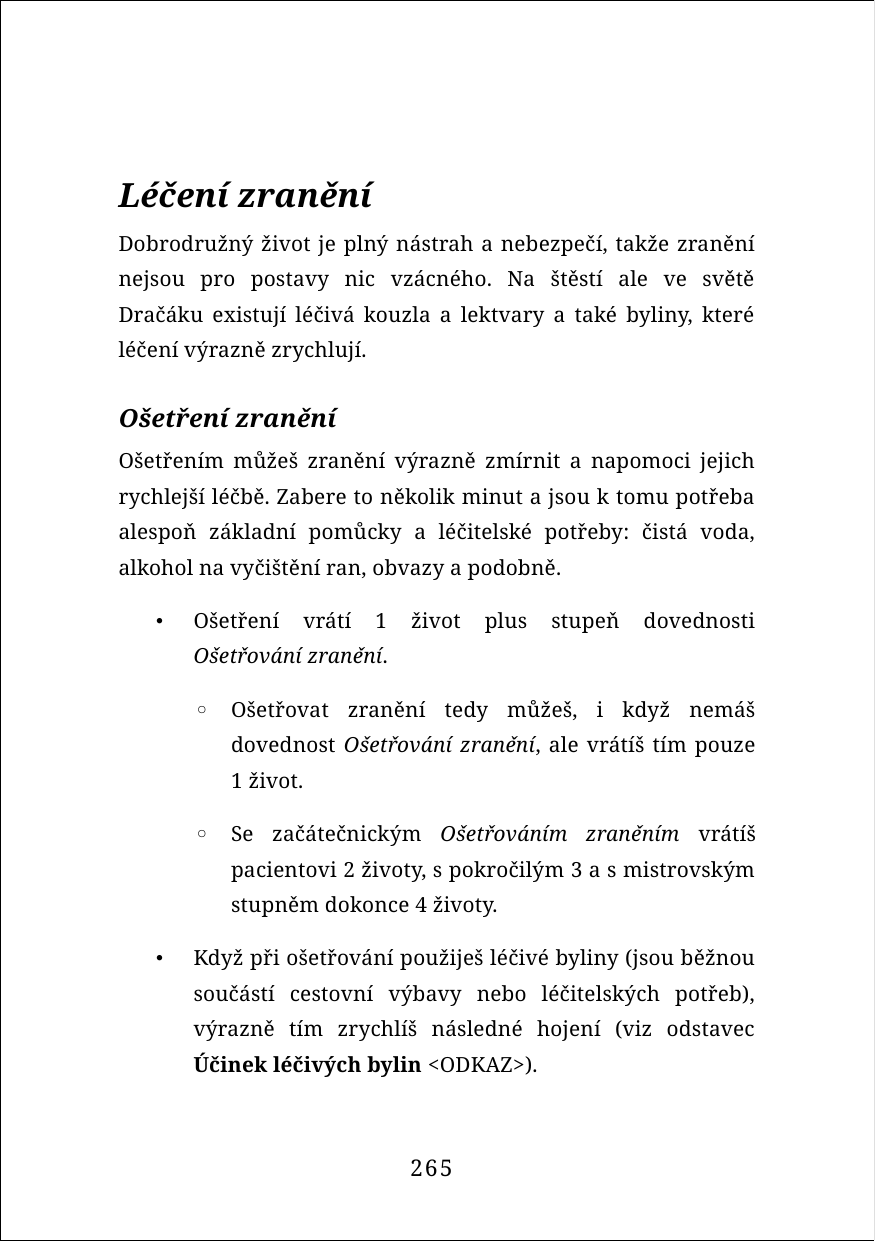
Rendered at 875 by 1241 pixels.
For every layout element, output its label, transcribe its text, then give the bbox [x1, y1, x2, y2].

text Ošetřením můžeš zranění výrazně zmírnit a napomoci jejich rychlejší léčbě. Zabere to několik minut a jsou k tomu potřeba alespoň základní pomůcky a léčitelské potřeby: čistá voda, alkohol na vyčištění ran, obvazy a podobně. [118, 446, 756, 581]
subtitle Léčení zranění [118, 172, 756, 217]
list Ošetření vrátí 1 život plus stupeň dovednosti Ošetřování zranění. [156, 606, 756, 670]
list Se začátečnickým Ošetřováním zraněním vrátíš pacientovi 2 životy, s pokročilým 3 a s mistrovským stupněm dokonce 4 životy. [193, 819, 756, 919]
subtitle Ošetření zranění [118, 401, 756, 434]
text Dobrodružný život je plný nástrah a nebezpečí, takže zranění nejsou pro postavy nic vzácného. Na štěstí ale ve světě Dračáku existují léčivá kouzla a lektvary a také byliny, které léčení výrazně zrychlují. [118, 229, 756, 364]
list Když při ošetřování použiješ léčivé byliny (jsou běžnou součástí cestovní výbavy nebo léčitelských potřeb), výrazně tím zrychlíš následné hojení (viz odstavec Účinek léčivých bylin <ODKAZ>). [156, 943, 756, 1078]
list Ošetřovat zranění tedy můžeš, i když nemáš dovednost Ošetřování zranění, ale vrátíš tím pouze 1 život. [193, 695, 756, 794]
